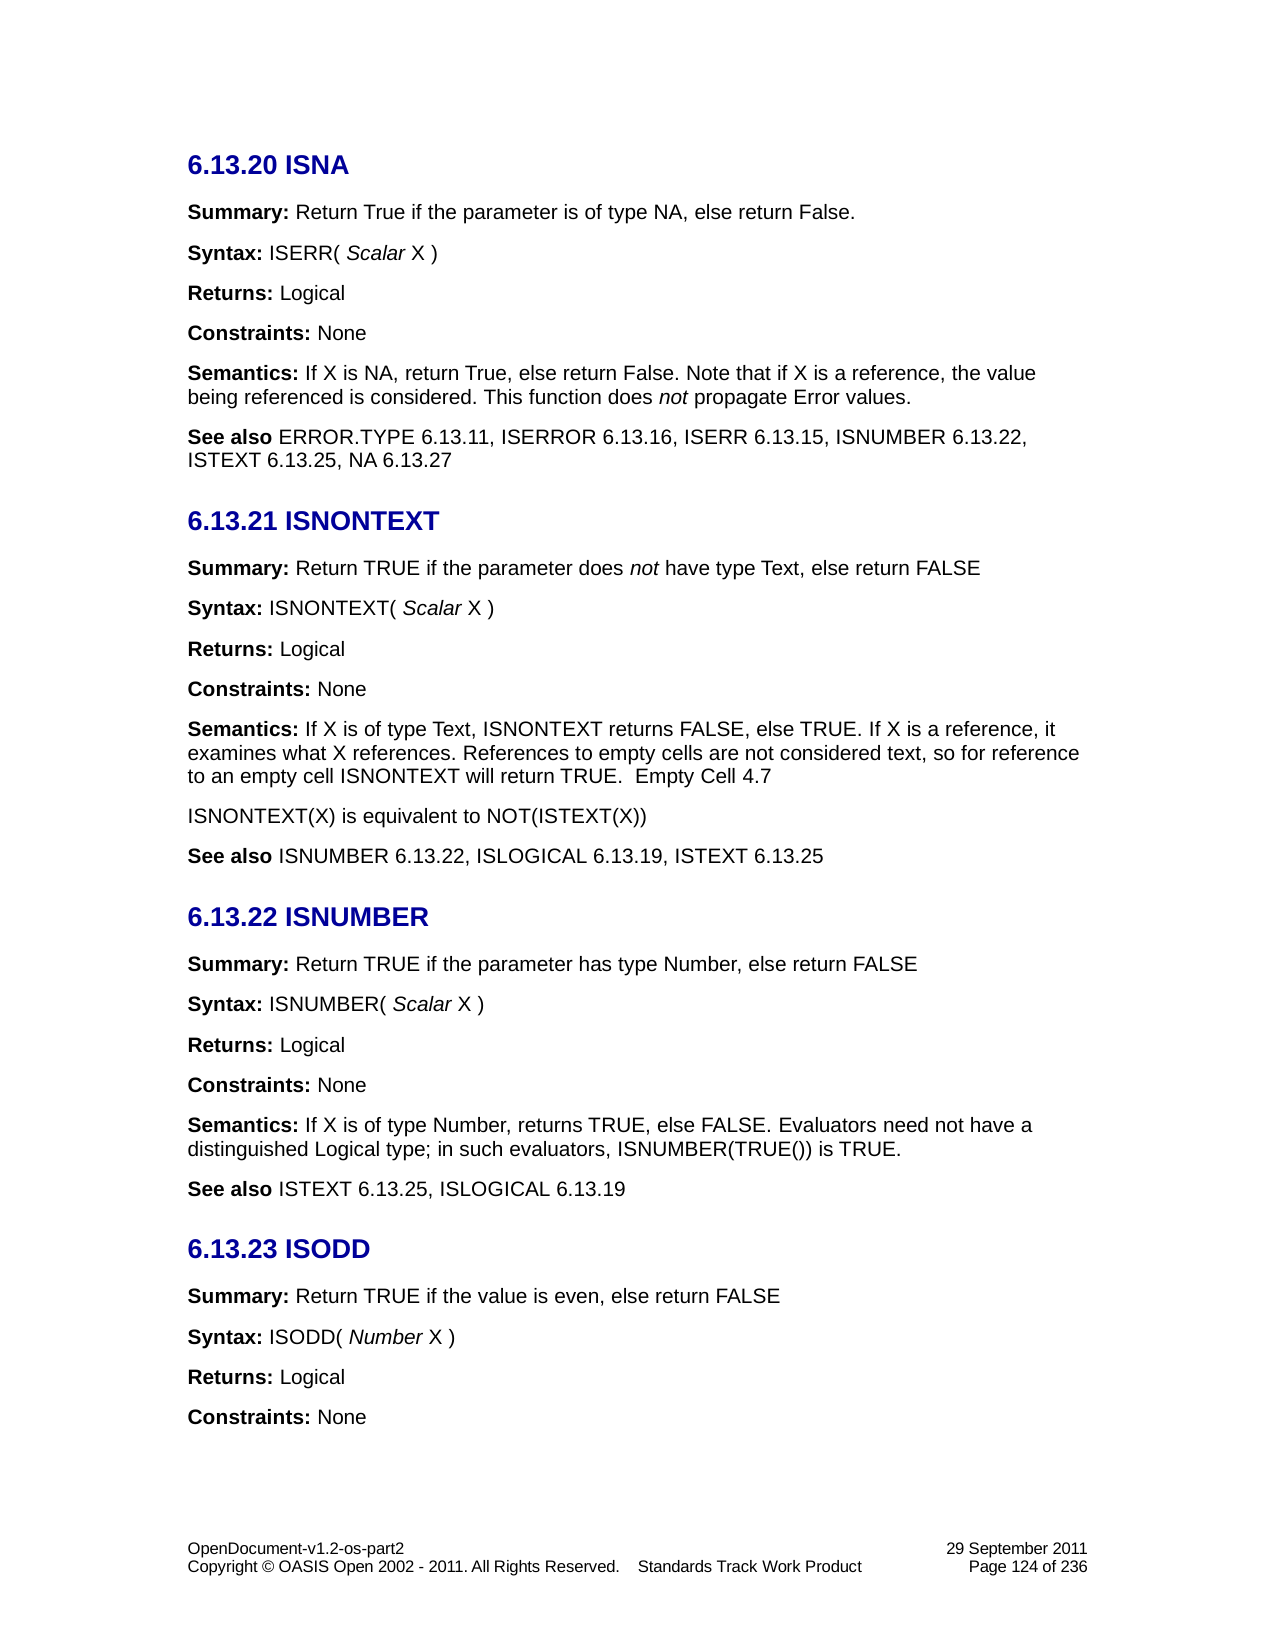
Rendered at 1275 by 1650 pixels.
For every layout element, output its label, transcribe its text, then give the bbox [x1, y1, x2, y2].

text Constraints: None [187, 1406, 1088, 1429]
text Syntax: ISODD( Number X ) [187, 1325, 1088, 1349]
text Syntax: ISNONTEXT( Scalar X ) [187, 597, 1088, 620]
text Summary: Return TRUE if the value is even, else return FALSE [187, 1285, 1088, 1308]
text Returns: Logical [187, 1365, 1088, 1389]
text See also ERROR.TYPE 6.13.11, ISERROR 6.13.16, ISERR 6.13.15, ISNUMBER 6.13.22, ISTEXT 6.13.25, NA 6.13.27 [187, 425, 1088, 472]
text Syntax: ISERR( Scalar X ) [187, 241, 1088, 264]
subtitle ISNA [187, 150, 1088, 180]
text Summary: Return TRUE if the parameter has type Number, else return FALSE [187, 953, 1088, 976]
text See also ISTEXT 6.13.25, ISLOGICAL 6.13.19 [187, 1177, 1088, 1201]
text Summary: Return TRUE if the parameter does not have type Text, else return FALSE [187, 557, 1088, 580]
subtitle ISODD [187, 1234, 1088, 1264]
text Constraints: None [187, 677, 1088, 701]
text Summary: Return True if the parameter is of type NA, else return False. [187, 201, 1088, 224]
text Constraints: None [187, 321, 1088, 345]
text Constraints: None [187, 1073, 1088, 1097]
text Semantics: If X is NA, return True, else return False. Note that if X is a reference, the value being referenced is considered. This function does not propagate Error values. [187, 362, 1088, 409]
text Returns: Logical [187, 1033, 1088, 1057]
text Returns: Logical [187, 281, 1088, 305]
text ISNONTEXT(X) is equivalent to NOT(ISTEXT(X)) [187, 805, 1088, 828]
subtitle ISNUMBER [187, 902, 1088, 932]
text See also ISNUMBER 6.13.22, ISLOGICAL 6.13.19, ISTEXT 6.13.25 [187, 845, 1088, 868]
text Semantics: If X is of type Number, returns TRUE, else FALSE. Evaluators need not have a distinguished Logical type; in such evaluators, ISNUMBER(TRUE()) is TRUE. [187, 1113, 1088, 1161]
subtitle ISNONTEXT [187, 506, 1088, 536]
text Returns: Logical [187, 637, 1088, 661]
text Syntax: ISNUMBER( Scalar X ) [187, 993, 1088, 1016]
text Semantics: If X is of type Text, ISNONTEXT returns FALSE, else TRUE. If X is a reference, it examines what X references. References to empty cells are not considered text, so for reference to an empty cell ISNONTEXT will return TRUE. Empty Cell 4.7 [187, 717, 1088, 788]
